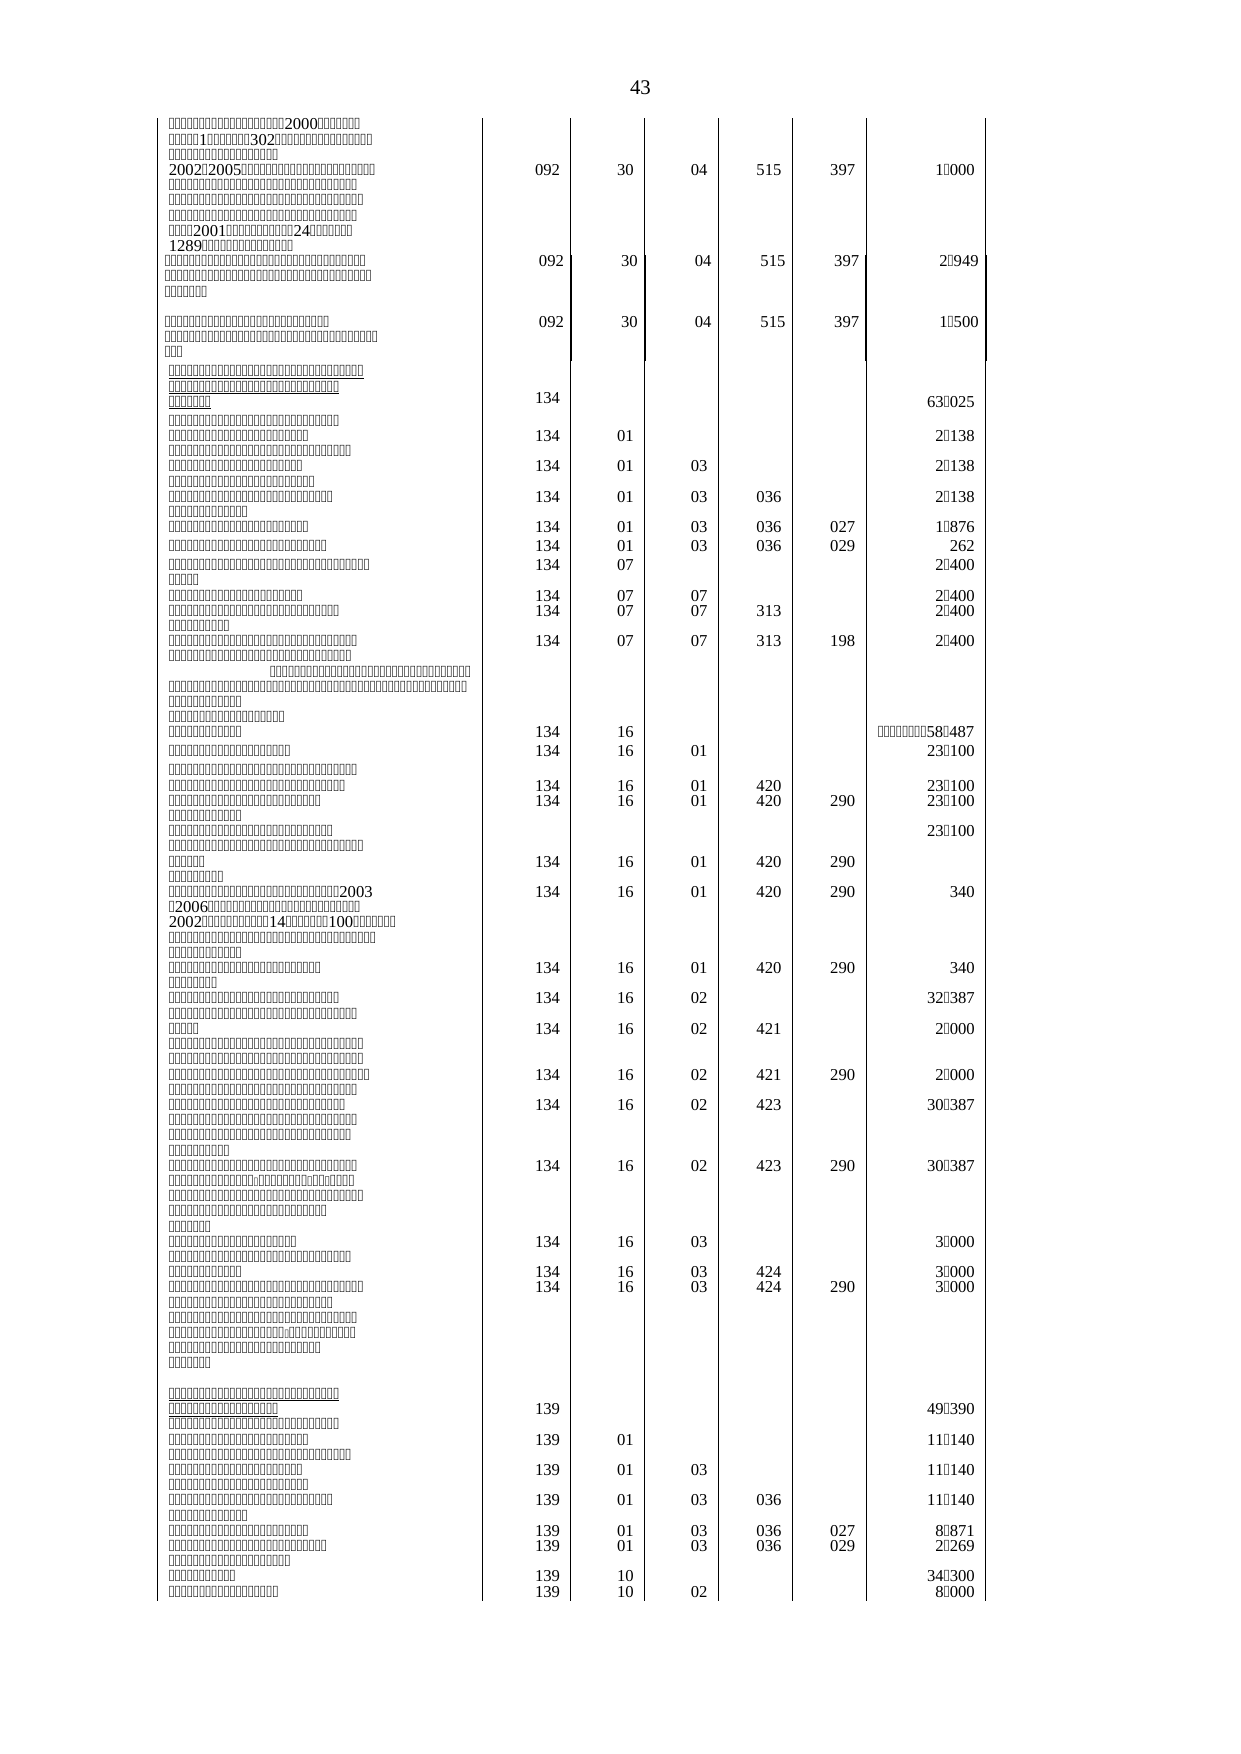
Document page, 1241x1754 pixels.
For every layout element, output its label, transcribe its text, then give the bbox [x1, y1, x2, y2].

table_cell  [645, 1540, 718, 1555]
table_cell  [719, 164, 792, 209]
table_cell  [158, 1525, 482, 1540]
table_cell  [571, 635, 644, 726]
table_cell  [645, 164, 718, 209]
table_cell  [158, 1585, 482, 1601]
table_cell [793, 1555, 866, 1585]
table_cell  [571, 992, 644, 1007]
table_cell  [719, 475, 792, 521]
table_cell  [571, 1160, 644, 1236]
table_cell  [719, 764, 792, 794]
table_cell  [867, 1479, 985, 1524]
table_cell [645, 1418, 718, 1448]
table_cell    [158, 316, 482, 361]
table_cell  [158, 1540, 482, 1555]
table_cell  [571, 1585, 644, 1601]
table_cell [719, 1555, 792, 1585]
table_cell  [483, 540, 570, 559]
table_cell [719, 1585, 792, 1601]
table_cell  [483, 445, 570, 475]
table_cell  [483, 886, 570, 962]
table_cell  [867, 540, 985, 559]
table_cell  [645, 1099, 718, 1159]
table_cell  [571, 1038, 644, 1099]
table_cell [793, 764, 866, 794]
table_cell  [645, 886, 718, 962]
table_cell  [645, 764, 718, 794]
table_cell  [645, 1525, 718, 1540]
table_cell  [483, 795, 570, 825]
table_cell  [867, 795, 985, 825]
table_cell  [483, 415, 570, 445]
table_cell  [646, 255, 718, 316]
table_cell  [483, 962, 570, 992]
table_cell [793, 992, 866, 1007]
table_cell  [483, 1038, 570, 1099]
table_cell [719, 361, 792, 414]
table_cell  [867, 1038, 985, 1099]
table_cell [793, 209, 866, 255]
table_cell   [158, 1251, 482, 1281]
table_cell  [867, 255, 985, 316]
table_cell  [571, 1236, 644, 1251]
table_cell    [158, 1479, 482, 1524]
table_cell [483, 118, 570, 164]
table_cell  [645, 962, 718, 992]
table_cell    [158, 209, 482, 255]
table_cell  [571, 1008, 644, 1038]
table_cell [645, 415, 718, 445]
table_cell [645, 1388, 718, 1418]
table_cell [719, 1418, 792, 1448]
table_cell  [793, 255, 865, 316]
table_cell [793, 1251, 866, 1281]
table_cell  [483, 475, 570, 521]
table_cell  [793, 886, 866, 962]
table_cell  [867, 1008, 985, 1038]
table_cell  [571, 605, 644, 635]
table_cell   [158, 1418, 482, 1448]
table_cell  [158, 726, 482, 745]
table_cell  [867, 825, 985, 886]
table_cell  [571, 445, 644, 475]
table_cell  [867, 589, 985, 604]
table_cell  [793, 825, 866, 886]
table_cell  [719, 962, 792, 992]
table_cell  [571, 962, 644, 992]
table_cell  [483, 1008, 570, 1038]
table_cell [793, 589, 866, 604]
table_cell  [867, 1525, 985, 1540]
table_cell  [645, 745, 718, 764]
table_cell  [483, 726, 570, 745]
table_cell  [572, 255, 644, 316]
table_cell  [483, 589, 570, 604]
table_cell  [483, 635, 570, 726]
table_cell  [158, 521, 482, 540]
table_cell  [483, 1418, 570, 1448]
table_cell  [867, 1418, 985, 1448]
table_cell  [793, 1160, 866, 1236]
table_cell  [867, 745, 985, 764]
table_cell  [645, 825, 718, 886]
table_cell  [483, 361, 570, 414]
table_cell  [867, 1160, 985, 1236]
table_cell  [645, 1585, 718, 1601]
table_cell  [867, 1388, 985, 1418]
table_cell  [571, 886, 644, 962]
table_cell [645, 361, 718, 414]
table_cell  [483, 255, 570, 316]
table_cell  [867, 415, 985, 445]
table_cell  [645, 1281, 718, 1388]
table_cell  [867, 1281, 985, 1388]
table_cell [793, 361, 866, 414]
table_cell  [719, 605, 792, 635]
table_cell  [719, 1525, 792, 1540]
table_cell  [158, 745, 482, 764]
table_cell   [158, 559, 482, 589]
table_cell  [571, 1099, 644, 1159]
table_cell  [572, 316, 644, 361]
table_cell  [645, 795, 718, 825]
table_cell  [483, 1540, 570, 1555]
table_cell [719, 589, 792, 604]
table_cell  [793, 1038, 866, 1099]
table_cell [719, 559, 792, 589]
table_cell  [483, 1099, 570, 1159]
table_cell  [483, 1479, 570, 1524]
table_cell  [483, 1236, 570, 1251]
table_cell  [867, 361, 985, 414]
table_cell   [158, 764, 482, 794]
table_cell  [719, 316, 792, 361]
table_cell  [645, 635, 718, 726]
table_cell  [571, 1555, 644, 1585]
table_cell  [867, 726, 985, 745]
table_cell  [571, 1449, 644, 1479]
table_cell  [483, 1525, 570, 1540]
table_cell  [571, 1281, 644, 1388]
table_cell [793, 1099, 866, 1159]
table_cell  [571, 475, 644, 521]
table_cell  [793, 635, 866, 726]
table_cell [719, 1388, 792, 1418]
table_cell  [483, 316, 570, 361]
table_cell  [719, 1099, 792, 1159]
table_cell [867, 209, 985, 255]
table_cell   [158, 1449, 482, 1479]
table_cell [719, 992, 792, 1007]
table_cell  [645, 475, 718, 521]
table_cell  [571, 745, 644, 764]
table_cell [719, 415, 792, 445]
table_cell [793, 1008, 866, 1038]
table_cell  [793, 1281, 866, 1388]
table_cell   [158, 795, 482, 825]
table_cell     [158, 825, 482, 886]
table_cell  [719, 1038, 792, 1099]
table_cell  [793, 164, 866, 209]
table_cell [645, 1555, 718, 1585]
table_cell  [645, 540, 718, 559]
table_cell  [646, 316, 718, 361]
table_cell [793, 118, 866, 164]
table_cell [483, 209, 570, 255]
table_cell [793, 559, 866, 589]
table_cell  [571, 764, 644, 794]
table_cell   [158, 1555, 482, 1585]
table_cell  [571, 1479, 644, 1524]
table_cell  [571, 521, 644, 540]
table_cell  [483, 164, 570, 209]
table_cell  [867, 1099, 985, 1159]
table_cell  [719, 1540, 792, 1555]
table_cell [793, 1479, 866, 1524]
table_cell  [867, 164, 985, 209]
table_cell  [483, 764, 570, 794]
table_cell  [719, 1160, 792, 1236]
table_cell  [483, 559, 570, 589]
table_cell  [571, 1525, 644, 1540]
table_cell [793, 1236, 866, 1251]
table_cell [645, 209, 718, 255]
table_cell  [719, 886, 792, 962]
table_cell  [719, 825, 792, 886]
table_cell   [158, 962, 482, 992]
table_cell  [483, 1555, 570, 1585]
table_cell  [719, 635, 792, 726]
table_cell  [483, 1281, 570, 1388]
table_cell  [867, 1540, 985, 1555]
table_cell  [571, 1540, 644, 1555]
table_cell  [793, 795, 866, 825]
table_cell [571, 1388, 644, 1418]
table_cell [645, 726, 718, 745]
table_cell  [719, 521, 792, 540]
table_cell  [483, 1388, 570, 1418]
table_cell  [793, 540, 866, 559]
table_cell  [867, 886, 985, 962]
table_cell    [158, 164, 482, 209]
table_cell  [719, 1281, 792, 1388]
table_cell  [483, 1160, 570, 1236]
table_cell [793, 445, 866, 475]
table_cell  [793, 316, 865, 361]
table_cell [793, 415, 866, 445]
table_cell  [867, 559, 985, 589]
table_cell  [483, 1585, 570, 1601]
table_cell [793, 475, 866, 521]
table_cell [719, 445, 792, 475]
table_cell    [158, 475, 482, 521]
table_cell  [793, 962, 866, 992]
table_cell  [483, 745, 570, 764]
table_cell   [158, 1008, 482, 1038]
table_cell  [867, 605, 985, 635]
table_cell  [645, 1160, 718, 1236]
table_cell   [158, 1388, 482, 1418]
table_cell  [571, 559, 644, 589]
table_cell  [571, 1418, 644, 1448]
table_cell  [867, 445, 985, 475]
table_cell [719, 1449, 792, 1479]
table_cell  [793, 1525, 866, 1540]
table_cell  [483, 825, 570, 886]
table_cell  [867, 1555, 985, 1585]
table_cell [719, 118, 792, 164]
table_cell  [867, 635, 985, 726]
table_cell  [483, 1251, 570, 1281]
table_cell [793, 726, 866, 745]
table_cell [719, 726, 792, 745]
table_cell  [645, 1479, 718, 1524]
table_cell       [158, 1281, 482, 1388]
table_cell  [645, 1038, 718, 1099]
table_cell [571, 118, 644, 164]
table_cell  [867, 1449, 985, 1479]
table_cell [719, 209, 792, 255]
table_cell  [867, 962, 985, 992]
table_cell  [719, 795, 792, 825]
table_cell  [867, 1251, 985, 1281]
table_cell  [158, 589, 482, 604]
table_cell  [867, 1236, 985, 1251]
table_cell  [645, 521, 718, 540]
table_cell  [793, 1540, 866, 1555]
table_cell  [571, 415, 644, 445]
table_cell [719, 745, 792, 764]
table_cell   [158, 445, 482, 475]
table_cell [793, 1418, 866, 1448]
table_cell  [571, 795, 644, 825]
table_cell [571, 361, 644, 414]
table_cell  [867, 764, 985, 794]
table_cell  [645, 1008, 718, 1038]
table_cell     [158, 1038, 482, 1099]
table_cell  [719, 255, 792, 316]
table_cell  [571, 726, 644, 745]
table_cell [867, 118, 985, 164]
table_cell    [158, 118, 482, 164]
table_cell  [867, 1585, 985, 1601]
table_cell [645, 118, 718, 164]
table_cell  [719, 1251, 792, 1281]
table_cell  [867, 475, 985, 521]
table_cell      [158, 886, 482, 962]
table_cell  [793, 521, 866, 540]
table_cell   [158, 605, 482, 635]
table_cell  [645, 1236, 718, 1251]
table_cell  [645, 605, 718, 635]
table_cell [571, 209, 644, 255]
table_cell  [483, 1449, 570, 1479]
table_cell [793, 745, 866, 764]
table_cell  [645, 589, 718, 604]
table_cell  [645, 1251, 718, 1281]
table_cell  [571, 164, 644, 209]
table_cell  [158, 992, 482, 1007]
table_cell  [571, 825, 644, 886]
table_cell    [158, 361, 482, 414]
table_cell   [158, 415, 482, 445]
table_cell  [483, 521, 570, 540]
table_cell  [571, 540, 644, 559]
table_cell  [645, 992, 718, 1007]
table_cell  [483, 992, 570, 1007]
table_cell  [645, 1449, 718, 1479]
table_cell  [158, 1236, 482, 1251]
table_cell  [483, 605, 570, 635]
table_cell  [719, 1479, 792, 1524]
table_cell [793, 605, 866, 635]
table_cell [645, 559, 718, 589]
table_cell [793, 1388, 866, 1418]
table_cell    [158, 255, 482, 316]
table_cell      [158, 635, 482, 726]
table_cell  [645, 445, 718, 475]
table_cell [719, 1236, 792, 1251]
table_cell  [719, 540, 792, 559]
table_cell  [867, 992, 985, 1007]
table_cell  [867, 316, 985, 361]
table_cell     [158, 1099, 482, 1159]
table_cell  [571, 1251, 644, 1281]
table_cell  [719, 1008, 792, 1038]
table_cell [793, 1449, 866, 1479]
table_cell  [158, 540, 482, 559]
table_cell  [571, 589, 644, 604]
table_cell  [867, 521, 985, 540]
table_cell [793, 1585, 866, 1601]
table_cell      [158, 1160, 482, 1236]
